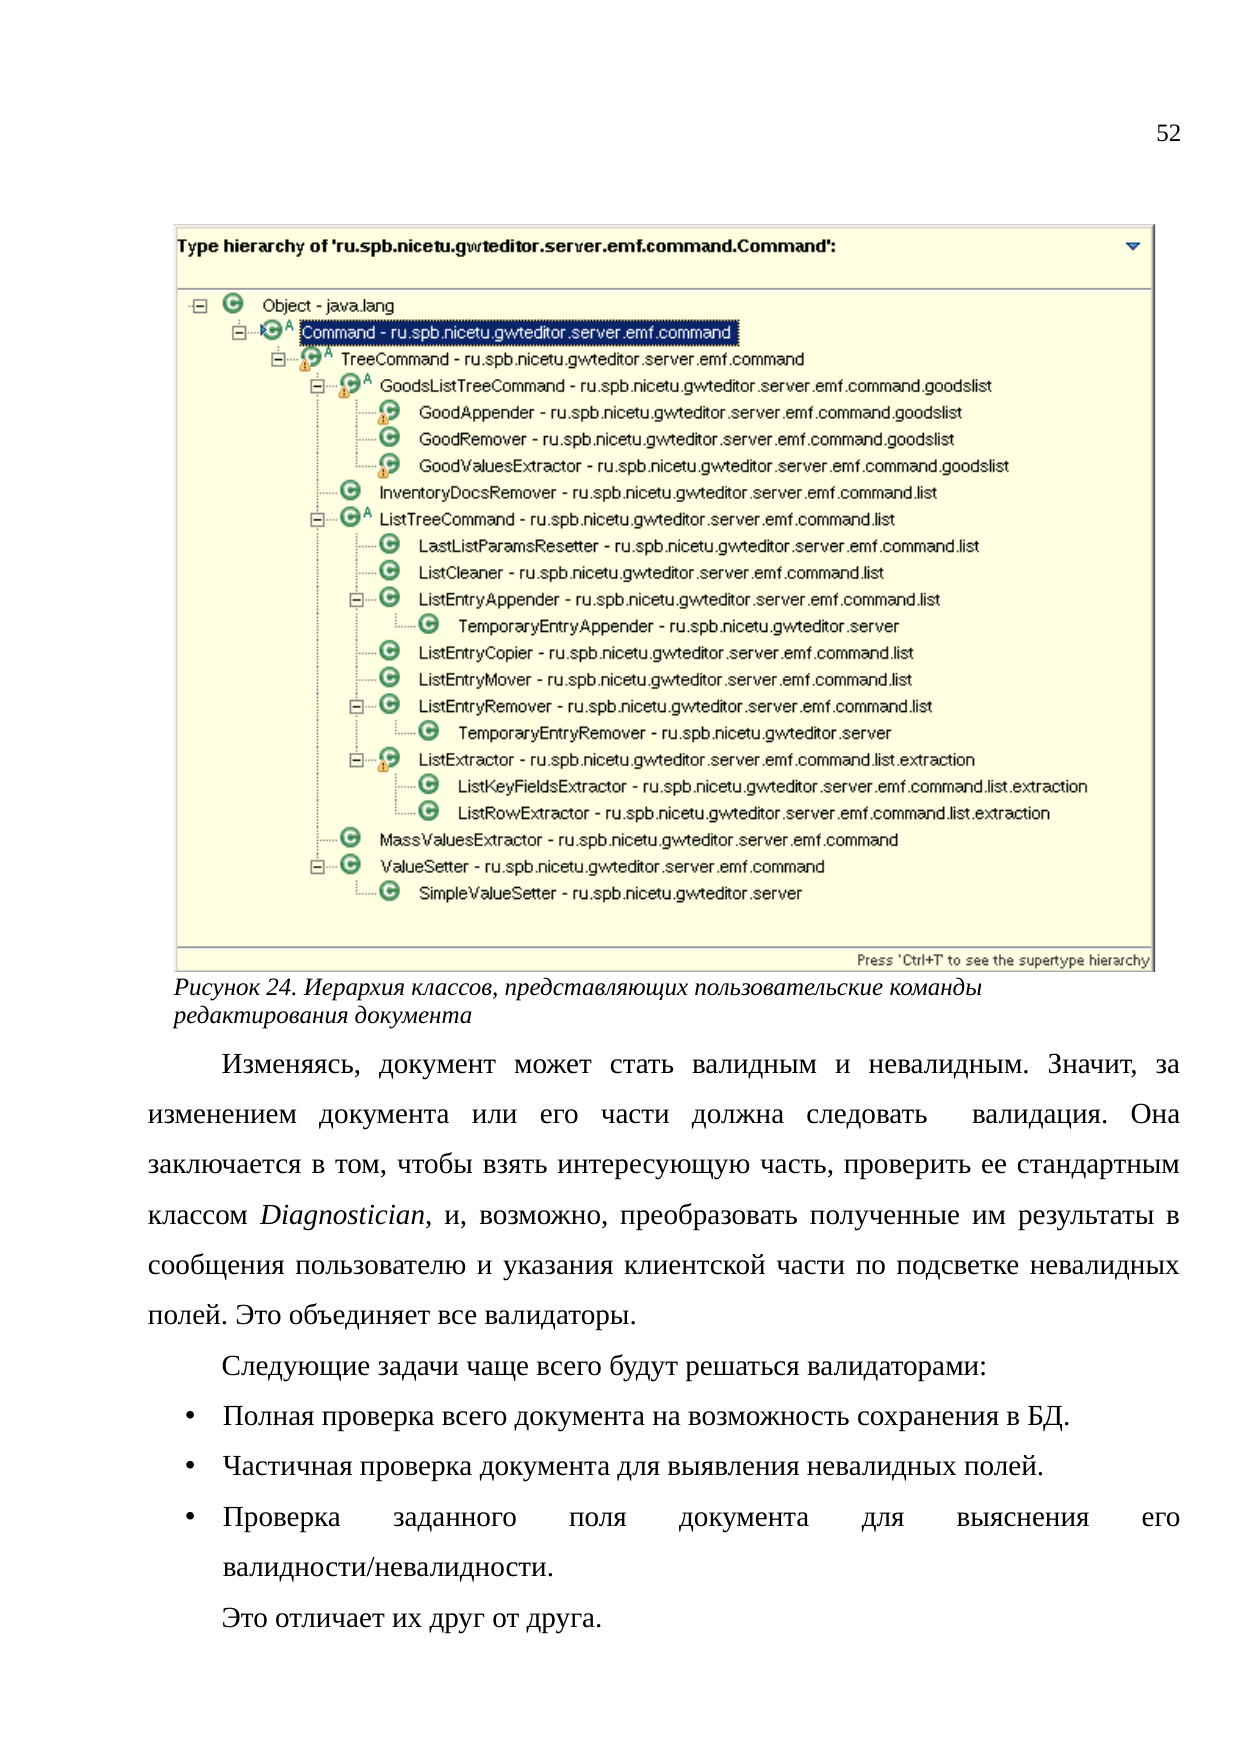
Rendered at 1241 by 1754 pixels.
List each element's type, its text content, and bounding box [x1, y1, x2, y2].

list Полная проверка всего документа на возможность сохранения в БД. [185, 1398, 1181, 1432]
list Частичная проверка документа для выявления невалидных полей. [185, 1448, 1181, 1482]
text Это отличает их друг от друга. [148, 1600, 1181, 1633]
text Рисунок 24. Иерархия классов, представляющих пользовательские команды редактирования документа [174, 972, 1155, 1029]
text Изменяясь, документ может стать валидным и невалидным. Значит, за изменением документа или его части должна следовать валидация. Она заключается в том, чтобы взять интересующую часть, проверить ее стандартным классом Diagnostician, и, возможно, преобразовать полученные им результаты в сообщения пользователю и указания клиентской части по подсветке невалидных полей. Это объединяет все валидаторы. [148, 227, 1181, 1331]
text Следующие задачи чаще всего будут решаться валидаторами: [148, 1348, 1181, 1381]
list Проверка заданного поля документа для выяснения его валидности/невалидности. [185, 1499, 1181, 1583]
